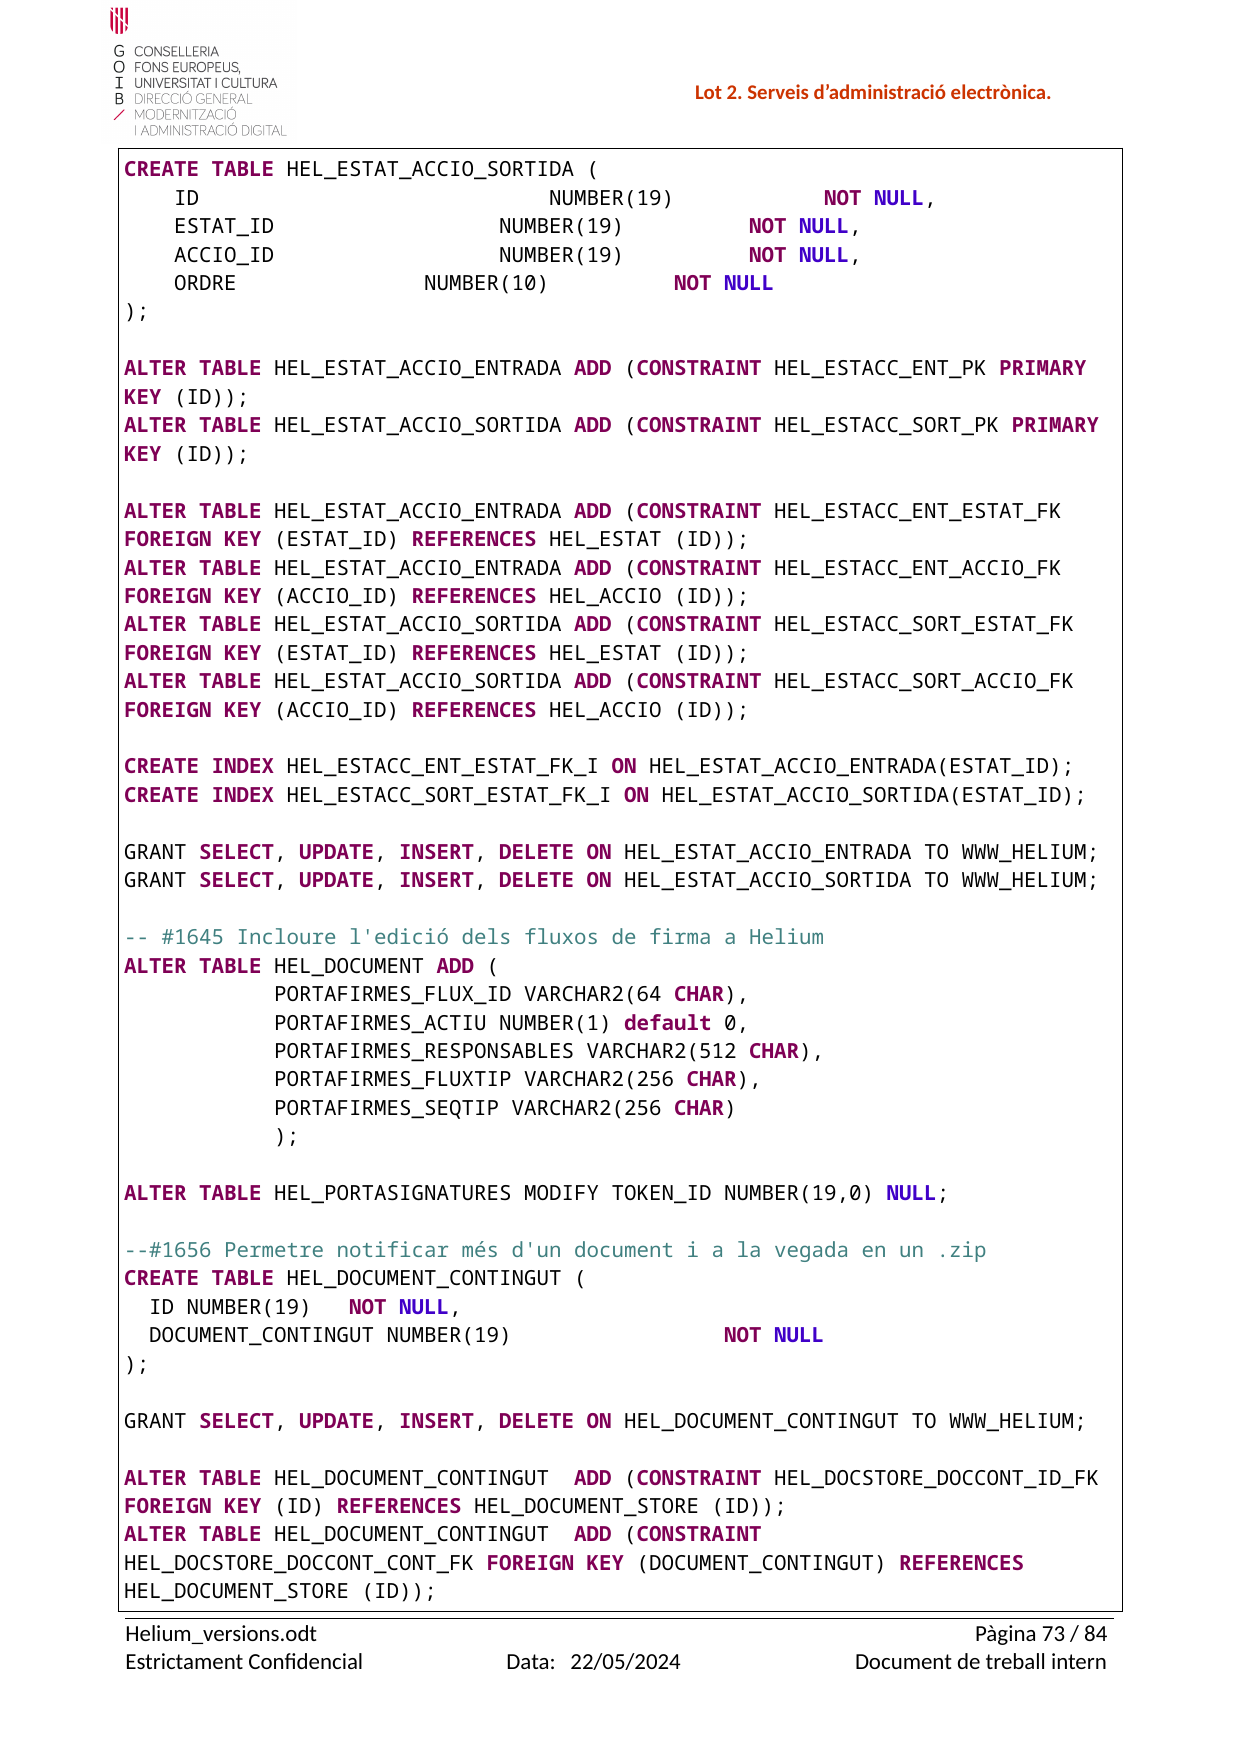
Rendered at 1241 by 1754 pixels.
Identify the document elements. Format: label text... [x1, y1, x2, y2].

table_header CREATE TABLE HEL_ESTAT_ACCIO_SORTIDA ( ID NUMBER(19) NOT NULL, ESTAT_ID NUMBER(19) NOT NULL, ACCIO_ID NUMBER(19) NOT NULL, ORDRE NUMBER(10) NOT NULL ); ALTER TABLE HEL_ESTAT_ACCIO_ENTRADA ADD (CONSTRAINT HEL_ESTACC_ENT_PK PRIMARY KEY (ID)); ALTER TABLE HEL_ESTAT_ACCIO_SORTIDA ADD (CONSTRAINT HEL_ESTACC_SORT_PK PRIMARY KEY (ID)); ALTER TABLE HEL_ESTAT_ACCIO_ENTRADA ADD (CONSTRAINT HEL_ESTACC_ENT_ESTAT_FK FOREIGN KEY (ESTAT_ID) REFERENCES HEL_ESTAT (ID)); ALTER TABLE HEL_ESTAT_ACCIO_ENTRADA ADD (CONSTRAINT HEL_ESTACC_ENT_ACCIO_FK FOREIGN KEY (ACCIO_ID) REFERENCES HEL_ACCIO (ID)); ALTER TABLE HEL_ESTAT_ACCIO_SORTIDA ADD (CONSTRAINT HEL_ESTACC_SORT_ESTAT_FK FOREIGN KEY (ESTAT_ID) REFERENCES HEL_ESTAT (ID)); ALTER TABLE HEL_ESTAT_ACCIO_SORTIDA ADD (CONSTRAINT HEL_ESTACC_SORT_ACCIO_FK FOREIGN KEY (ACCIO_ID) REFERENCES HEL_ACCIO (ID)); CREATE INDEX HEL_ESTACC_ENT_ESTAT_FK_I ON HEL_ESTAT_ACCIO_ENTRADA(ESTAT_ID); CREATE INDEX HEL_ESTACC_SORT_ESTAT_FK_I ON HEL_ESTAT_ACCIO_SORTIDA(ESTAT_ID); GRANT SELECT, UPDATE, INSERT, DELETE ON HEL_ESTAT_ACCIO_ENTRADA TO WWW_HELIUM; GRANT SELECT, UPDATE, INSERT, DELETE ON HEL_ESTAT_ACCIO_SORTIDA TO WWW_HELIUM; -- #1645 Incloure l'edició dels fluxos de firma a Helium ALTER TABLE HEL_DOCUMENT ADD ( PORTAFIRMES_FLUX_ID VARCHAR2(64 CHAR), PORTAFIRMES_ACTIU NUMBER(1) default 0, PORTAFIRMES_RESPONSABLES VARCHAR2(512 CHAR), PORTAFIRMES_FLUXTIP VARCHAR2(256 CHAR), PORTAFIRMES_SEQTIP VARCHAR2(256 CHAR) ); ALTER TABLE HEL_PORTASIGNATURES MODIFY TOKEN_ID NUMBER(19,0) NULL; --#1656 Permetre notificar més d'un document i a la vegada en un .zip CREATE TABLE HEL_DOCUMENT_CONTINGUT ( ID NUMBER(19) NOT NULL, DOCUMENT_CONTINGUT NUMBER(19) NOT NULL ); GRANT SELECT, UPDATE, INSERT, DELETE ON HEL_DOCUMENT_CONTINGUT TO WWW_HELIUM; ALTER TABLE HEL_DOCUMENT_CONTINGUT ADD (CONSTRAINT HEL_DOCSTORE_DOCCONT_ID_FK FOREIGN KEY (ID) REFERENCES HEL_DOCUMENT_STORE (ID)); ALTER TABLE HEL_DOCUMENT_CONTINGUT ADD (CONSTRAINT HEL_DOCSTORE_DOCCONT_CONT_FK FOREIGN KEY (DOCUMENT_CONTINGUT) REFERENCES HEL_DOCUMENT_STORE (ID)); [119, 149, 1122, 1611]
picture [100, 0, 297, 144]
